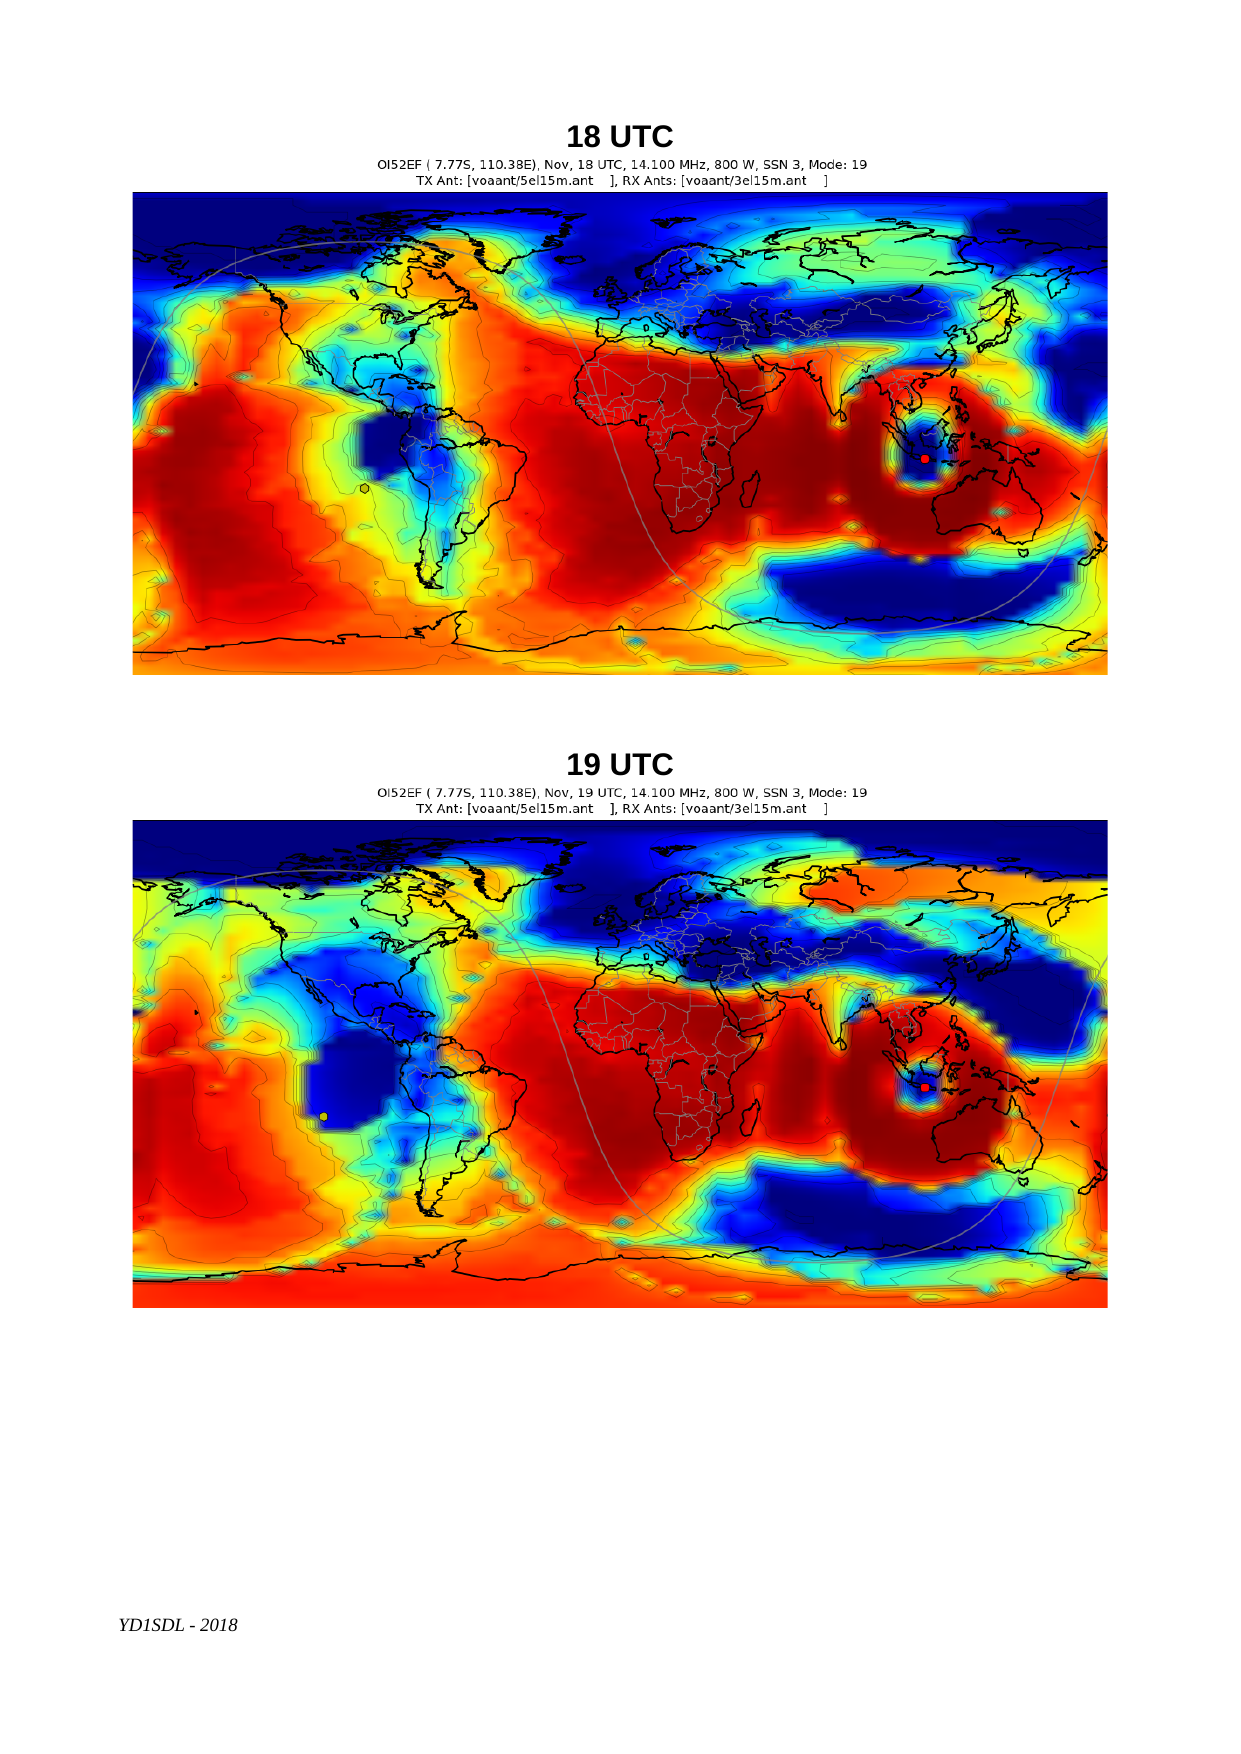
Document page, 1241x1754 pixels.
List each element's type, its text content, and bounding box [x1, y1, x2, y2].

picture [132, 154, 1108, 675]
text 19 UTC [118, 746, 1122, 782]
picture [132, 782, 1108, 1308]
text 18 UTC [118, 118, 1122, 154]
